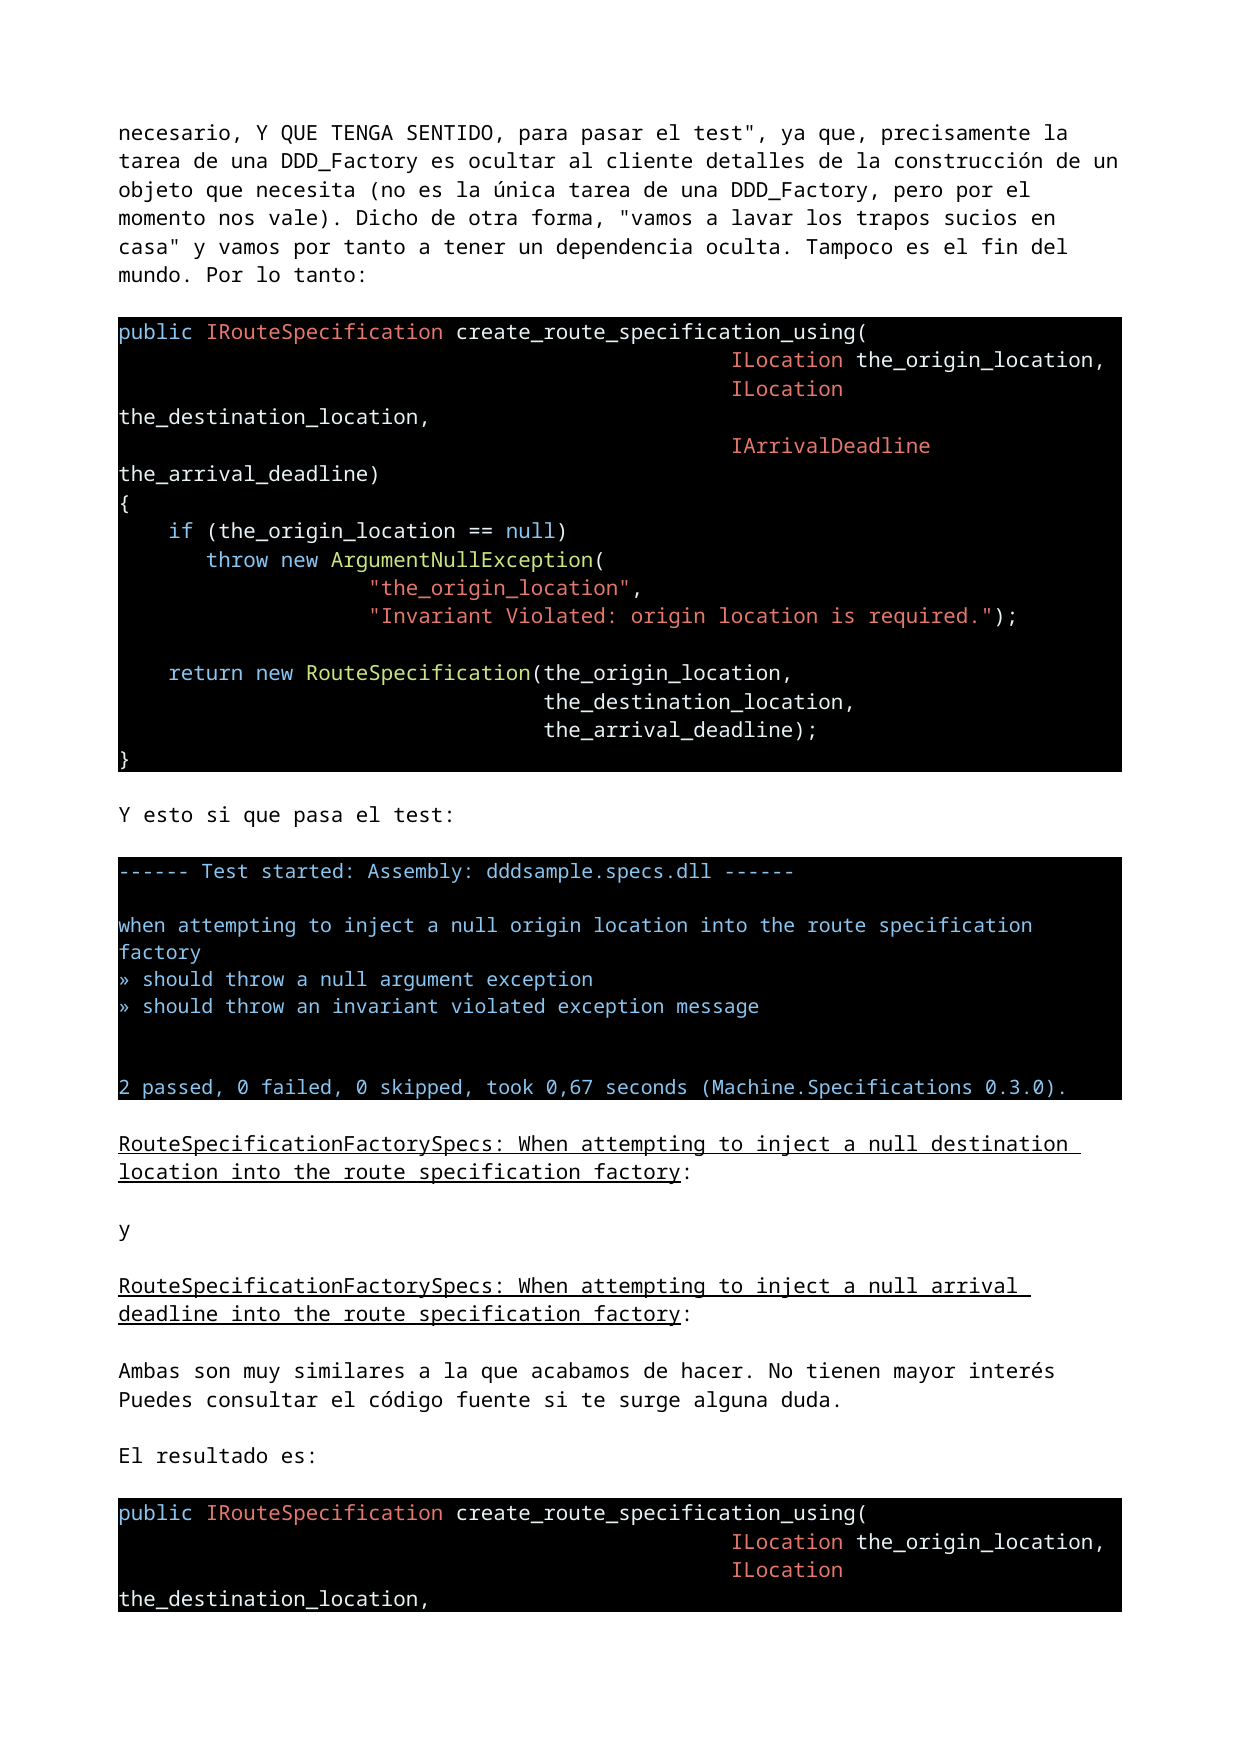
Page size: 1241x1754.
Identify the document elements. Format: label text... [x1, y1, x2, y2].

text "Invariant Violated: origin location is required."); [118, 602, 1122, 630]
text ILocation the_origin_location, [118, 346, 1122, 374]
text "the_origin_location", [118, 573, 1122, 602]
text Y esto si que pasa el test: [118, 801, 1122, 829]
text ILocation the_origin_location, [118, 1527, 1122, 1555]
text necesario, Y QUE TENGA SENTIDO, para pasar el test", ya que, precisamente la tarea de una DDD_Factory es ocultar al cliente detalles de la construcción de un objeto que necesita (no es la única tarea de una DDD_Factory, pero por el momento nos vale). Dicho de otra forma, "vamos a lavar los trapos sucios en casa" y vamos por tanto a tener un dependencia oculta. Tampoco es el fin del mundo. Por lo tanto: [118, 118, 1122, 289]
text { [118, 488, 1122, 516]
text return new RouteSpecification(the_origin_location, [118, 658, 1122, 687]
text ILocation the_destination_location, [118, 1555, 1122, 1612]
text » should throw an invariant violated exception message [118, 992, 1122, 1019]
text ILocation the_destination_location, [118, 374, 1122, 431]
text Ambas son muy similares a la que acabamos de hacer. No tienen mayor interés Puedes consultar el código fuente si te surge alguna duda. [118, 1356, 1122, 1413]
text y [118, 1214, 1122, 1242]
text if (the_origin_location == null) [118, 516, 1122, 545]
text the_destination_location, [118, 687, 1122, 715]
text ------ Test started: Assembly: dddsample.specs.dll ------ [118, 857, 1122, 884]
text public IRouteSpecification create_route_specification_using( [118, 317, 1122, 346]
text } [118, 744, 1122, 772]
text RouteSpecificationFactorySpecs: When attempting to inject a null arrival deadline into the route specification factory: [118, 1271, 1122, 1328]
text when attempting to inject a null origin location into the route specification factory [118, 911, 1122, 965]
text RouteSpecificationFactorySpecs: When attempting to inject a null destination location into the route specification factory: [118, 1129, 1122, 1186]
text throw new ArgumentNullException( [118, 545, 1122, 573]
text 2 passed, 0 failed, 0 skipped, took 0,67 seconds (Machine.Specifications 0.3.0). [118, 1073, 1122, 1100]
text public IRouteSpecification create_route_specification_using( [118, 1498, 1122, 1527]
text the_arrival_deadline); [118, 715, 1122, 744]
text IArrivalDeadline the_arrival_deadline) [118, 431, 1122, 488]
text » should throw a null argument exception [118, 965, 1122, 992]
text El resultado es: [118, 1442, 1122, 1470]
